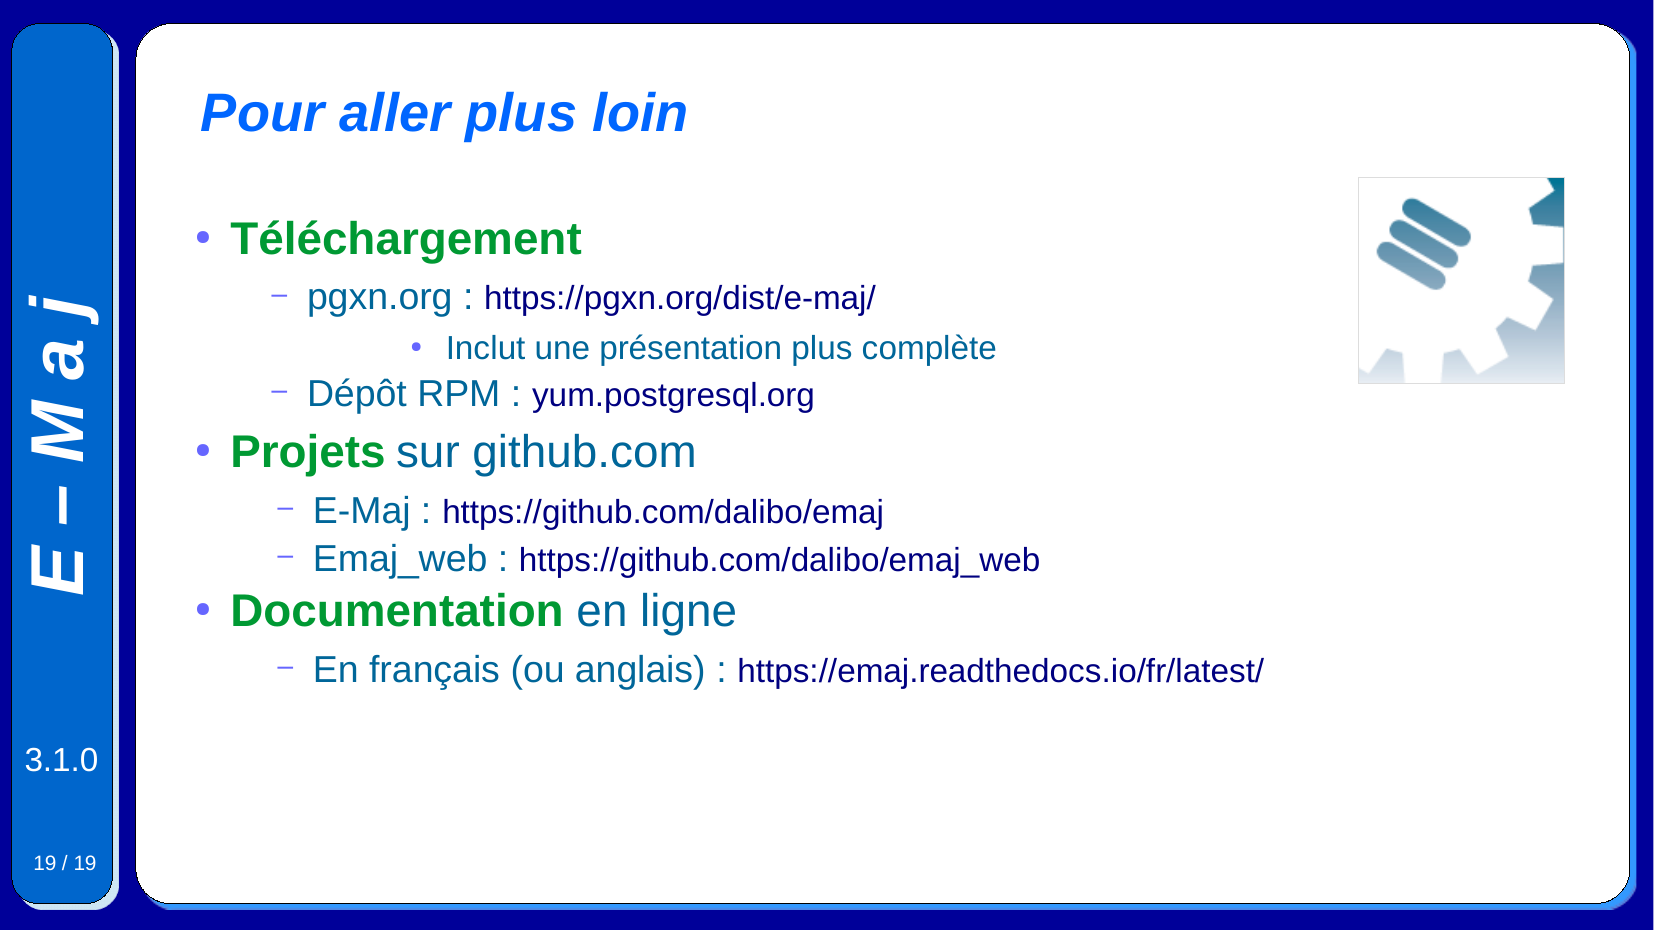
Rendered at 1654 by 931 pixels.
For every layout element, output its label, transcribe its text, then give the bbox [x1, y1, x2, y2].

list Téléchargement pgxn.org : https://pgxn.org/dist/e-maj/ Inclut une présentation plus complète Dépôt RPM : yum.postgresql.org Projets sur github.com E-Maj : https://github.com/dalibo/emaj Emaj_web : https://github.com/dalibo/emaj_web Documentation en ligne En français (ou anglais) : https://emaj.readthedocs.io/fr/latest/ [177, 212, 1587, 804]
picture [1358, 177, 1565, 384]
title Pour aller plus loin [200, 34, 1575, 191]
